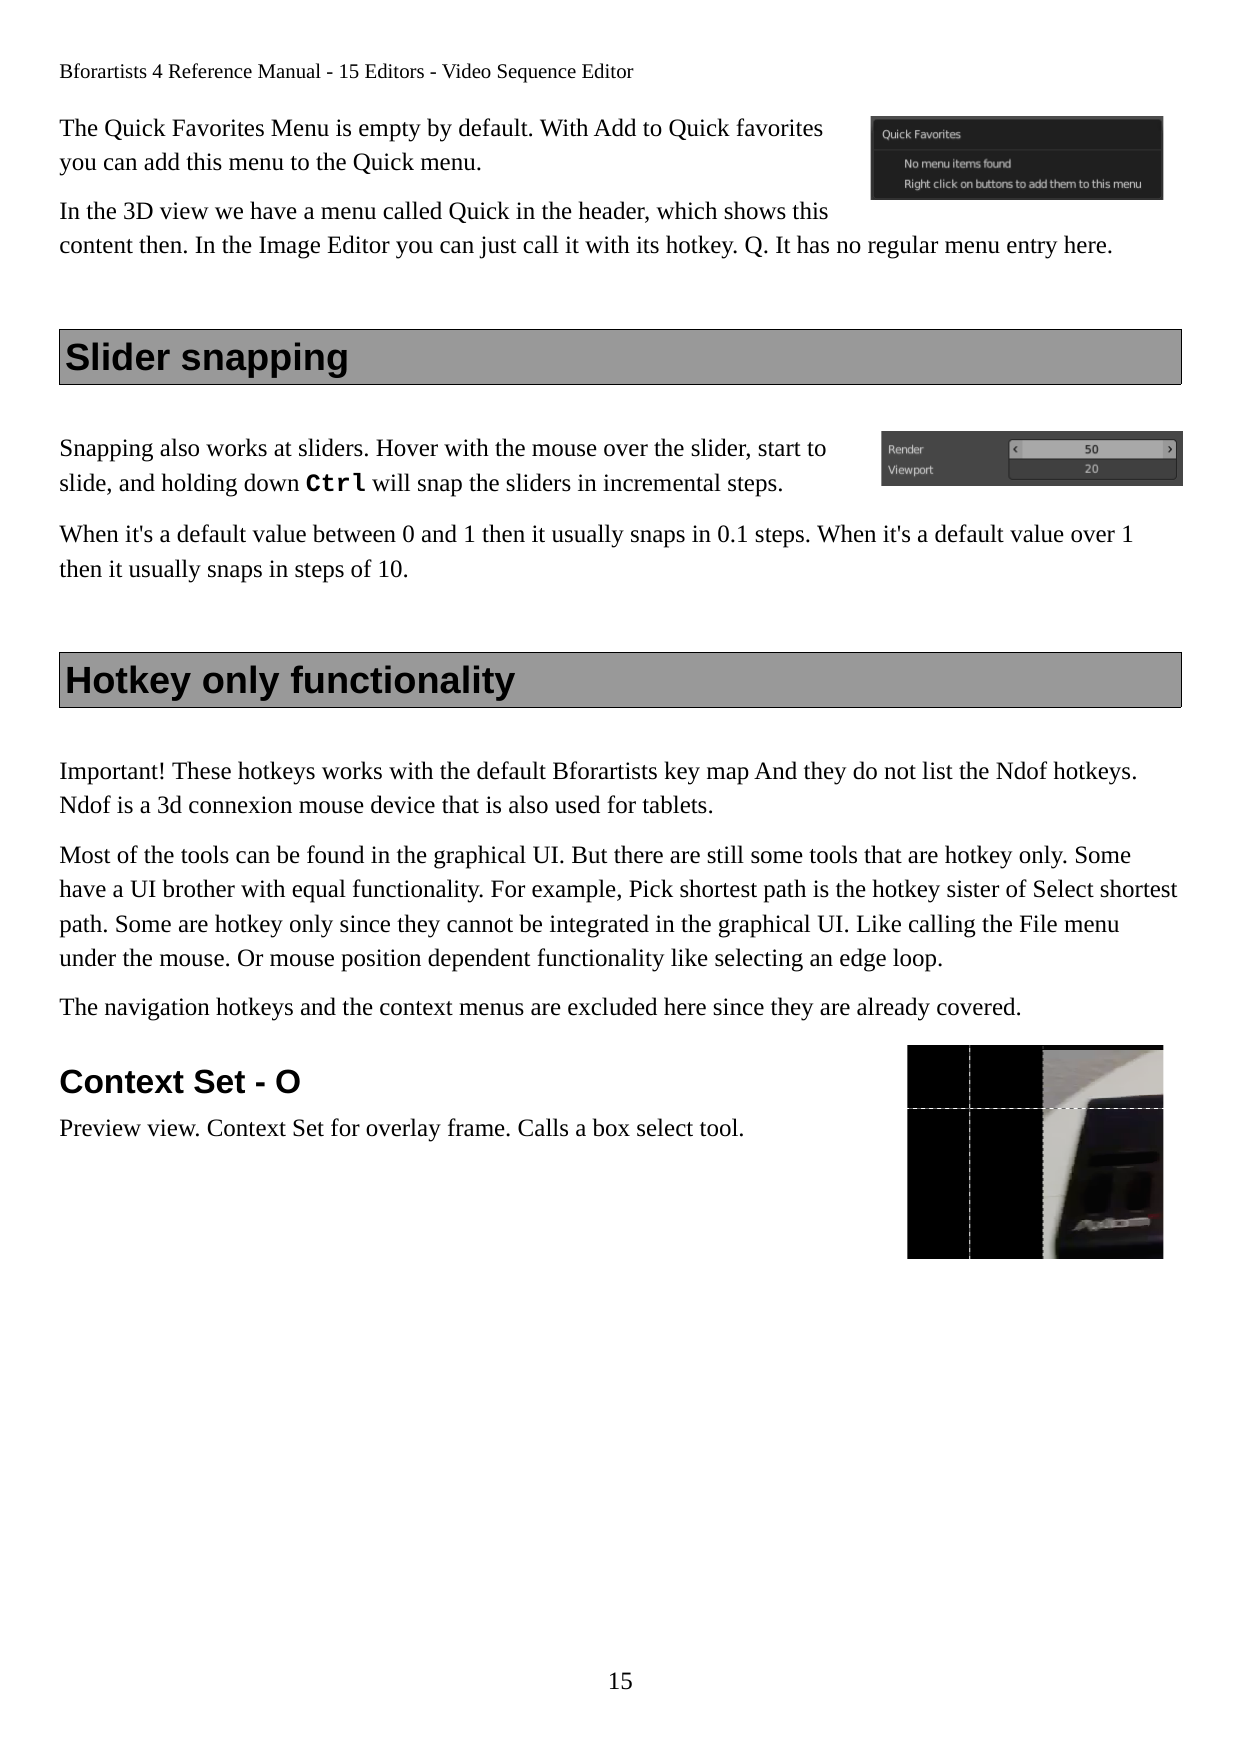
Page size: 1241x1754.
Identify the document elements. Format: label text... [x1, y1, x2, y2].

text The Quick Favorites Menu is empty by default. With Add to Quick favorites you can add this menu to the Quick menu. [59, 113, 1181, 176]
subtitle Context Set - O [59, 1062, 907, 1101]
picture [907, 1045, 1164, 1259]
text Important! These hotkeys works with the default Bforartists key map And they do not list the Ndof hotkeys. Ndof is a 3d connexion mouse device that is also used for tablets. [59, 756, 1181, 819]
text Preview view. Context Set for overlay frame. Calls a box select tool. [59, 1113, 907, 1142]
subtitle [1164, 1062, 1181, 1101]
picture [870, 116, 1164, 200]
table_header Hotkey only functionality [60, 653, 1181, 707]
table_header Slider snapping [60, 330, 1181, 384]
text Most of the tools can be found in the graphical UI. But there are still some tools that are hotkey only. Some have a UI brother with equal functionality. For example, Pick shortest path is the hotkey sister of Select shortest path. Some are hotkey only since they cannot be integrated in the graphical UI. Like calling the File menu under the mouse. Or mouse position dependent functionality like selecting an edge loop. [59, 840, 1181, 972]
text In the 3D view we have a menu called Quick in the header, which shows this content then. In the Image Editor you can just call it with its hotkey. Q. It has no regular menu entry here. [59, 196, 1181, 259]
text Snapping also works at sliders. Hover with the mouse over the slider, start to slide, and holding down Ctrl will snap the sliders in incremental steps. [59, 433, 1181, 498]
text The navigation hotkeys and the context menus are excluded here since they are already covered. [59, 992, 1181, 1021]
picture [881, 431, 1183, 486]
text When it's a default value between 0 and 1 then it usually snaps in 0.1 steps. When it's a default value over 1 then it usually snaps in steps of 10. [59, 519, 1181, 582]
